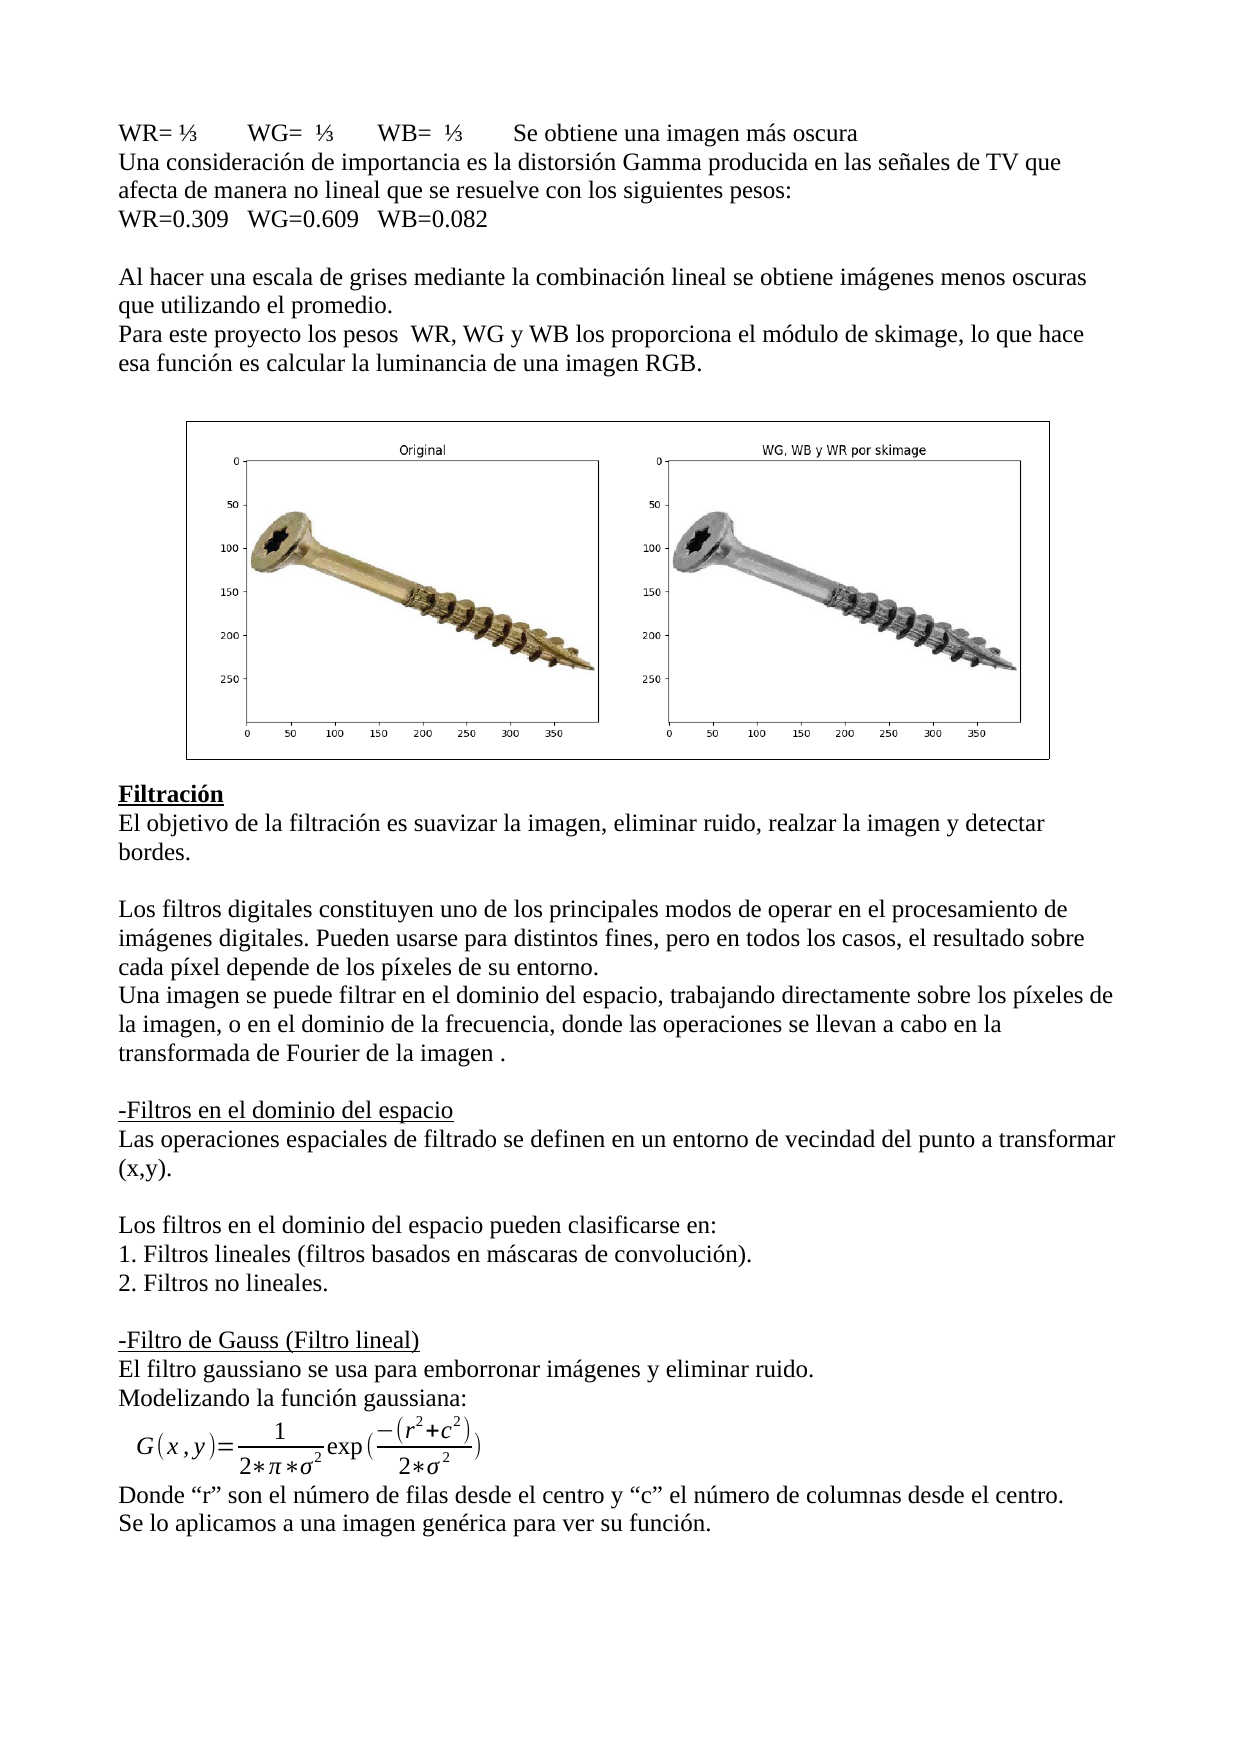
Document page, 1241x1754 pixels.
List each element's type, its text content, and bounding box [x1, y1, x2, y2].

text Una consideración de importancia es la distorsión Gamma producida en las señales de TV que afecta de manera no lineal que se resuelve con los siguientes pesos: [118, 147, 1122, 204]
text -Filtro de Gauss (Filtro lineal) [118, 1326, 1122, 1354]
text Se lo aplicamos a una imagen genérica para ver su función. [118, 1508, 1122, 1537]
text Modelizando la función gaussiana: [118, 1383, 1122, 1412]
text Los filtros en el dominio del espacio pueden clasificarse en: [118, 1211, 1122, 1239]
text Donde “r” son el número de filas desde el centro y “c” el número de columnas desde el centro. [118, 1480, 1122, 1508]
picture [189, 423, 1046, 756]
text -Filtros en el dominio del espacio [118, 1096, 1122, 1124]
text Los filtros digitales constituyen uno de los principales modos de operar en el procesamiento de imágenes digitales. Pueden usarse para distintos fines, pero en todos los casos, el resultado sobre cada píxel depende de los píxeles de su entorno. [118, 894, 1122, 981]
text Una imagen se puede filtrar en el dominio del espacio, trabajando directamente sobre los píxeles de la imagen, o en el dominio de la frecuencia, donde las operaciones se llevan a cabo en la transformada de Fourier de la imagen . [118, 981, 1122, 1067]
text WR=0.309 WG=0.609 WB=0.082 [118, 204, 1122, 233]
text Al hacer una escala de grises mediante la combinación lineal se obtiene imágenes menos oscuras que utilizando el promedio. [118, 262, 1122, 319]
text El objetivo de la filtración es suavizar la imagen, eliminar ruido, realzar la imagen y detectar bordes. [118, 808, 1122, 866]
text 1. Filtros lineales (filtros basados en máscaras de convolución). [118, 1239, 1122, 1268]
text Filtración [118, 779, 1122, 808]
text El filtro gaussiano se usa para emborronar imágenes y eliminar ruido. [118, 1354, 1122, 1383]
text Las operaciones espaciales de filtrado se definen en un entorno de vecindad del punto a transformar (x,y). [118, 1124, 1122, 1182]
text 2. Filtros no lineales. [118, 1268, 1122, 1297]
text WR= ⅓ WG= ⅓ WB= ⅓ Se obtiene una imagen más oscura [118, 118, 1122, 147]
text Para este proyecto los pesos WR, WG y WB los proporciona el módulo de skimage, lo que hace esa función es calcular la luminancia de una imagen RGB. [118, 319, 1122, 377]
